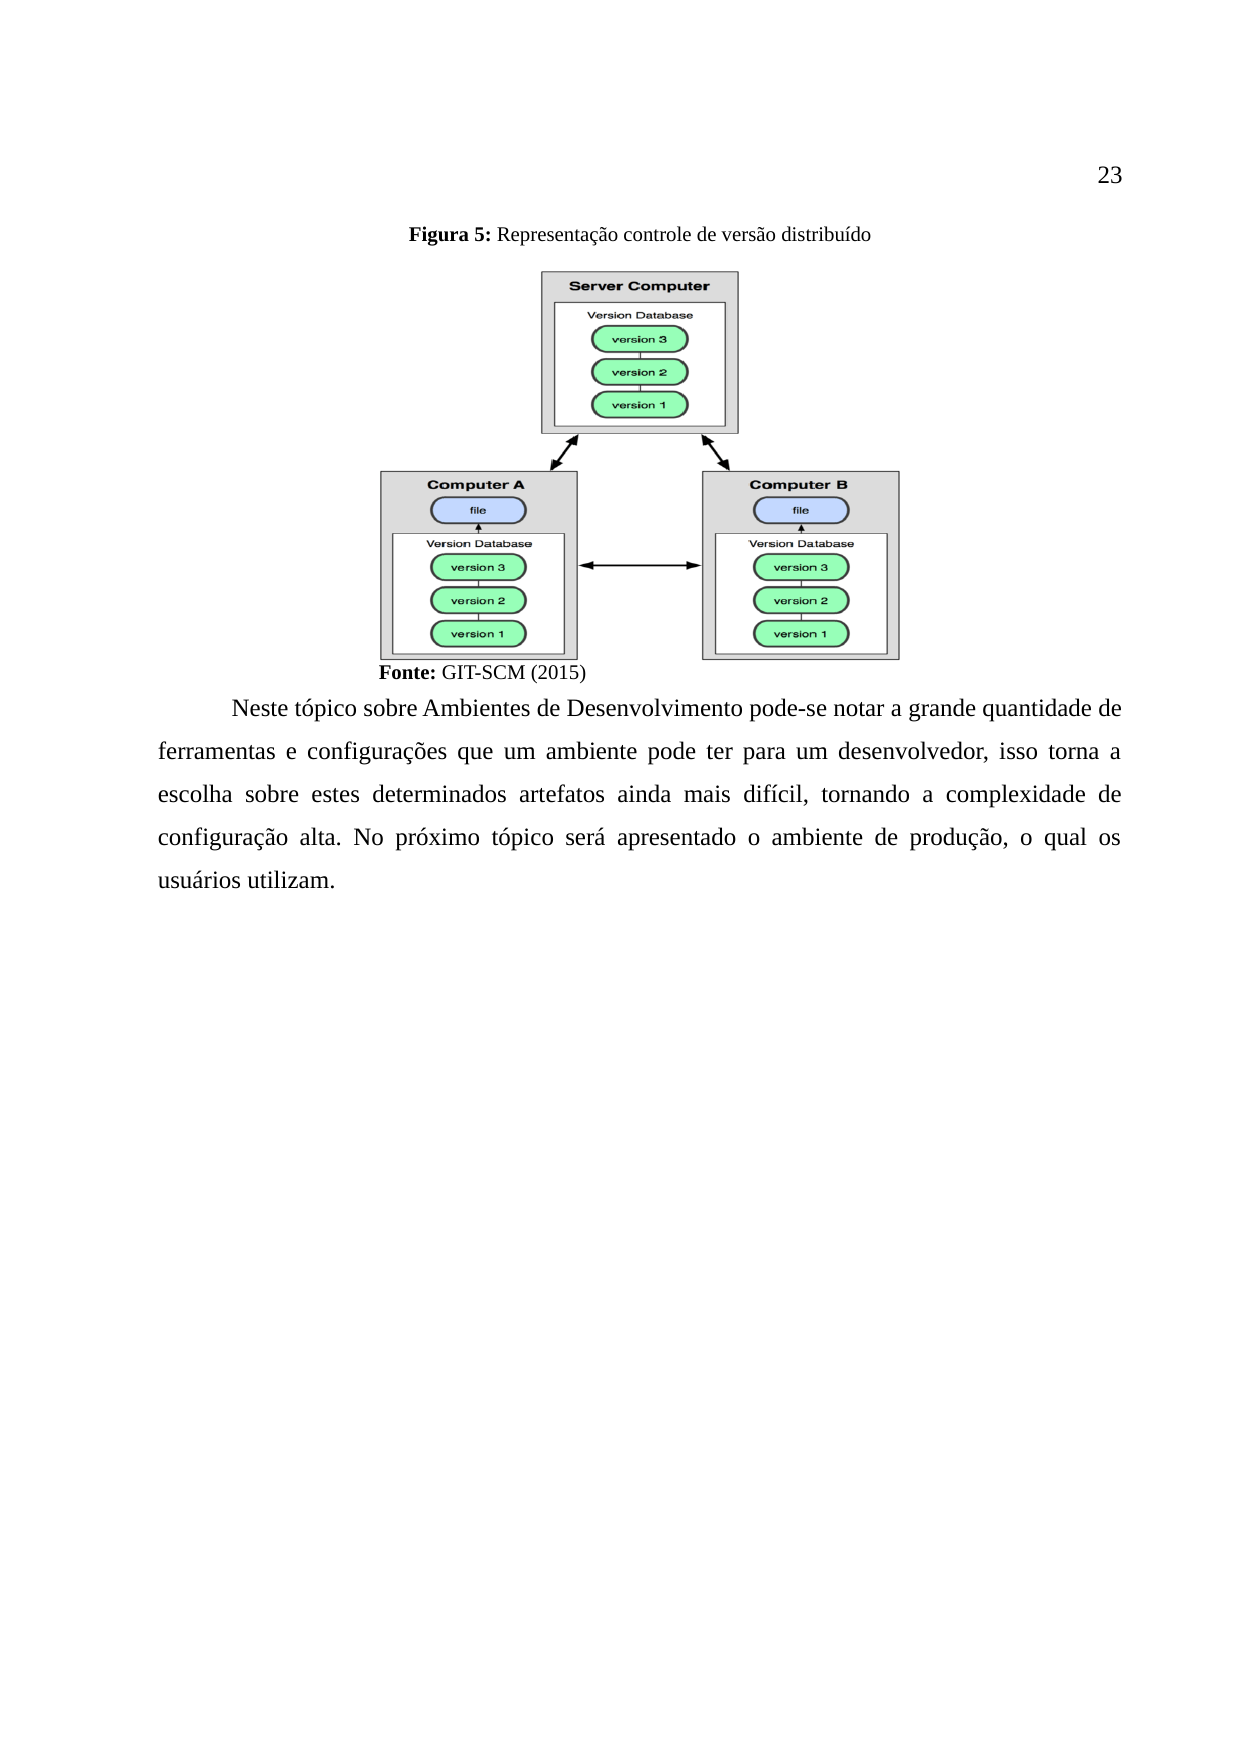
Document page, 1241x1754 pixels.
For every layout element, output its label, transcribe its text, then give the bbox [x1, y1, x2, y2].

picture [378, 270, 902, 661]
text Neste tópico sobre Ambientes de Desenvolvimento pode-se notar a grande quantidade de ferramentas e configurações que um ambiente pode ter para um desenvolvedor, isso torna a escolha sobre estes determinados artefatos ainda mais difícil, tornando a complexidade de configuração alta. No próximo tópico será apresentado o ambiente de produção, o qual os usuários utilizam. [158, 693, 1122, 894]
text Fonte: GIT-SCM (2015) [378, 661, 902, 684]
text Figura 5: Representação controle de versão distribuído [378, 222, 902, 246]
